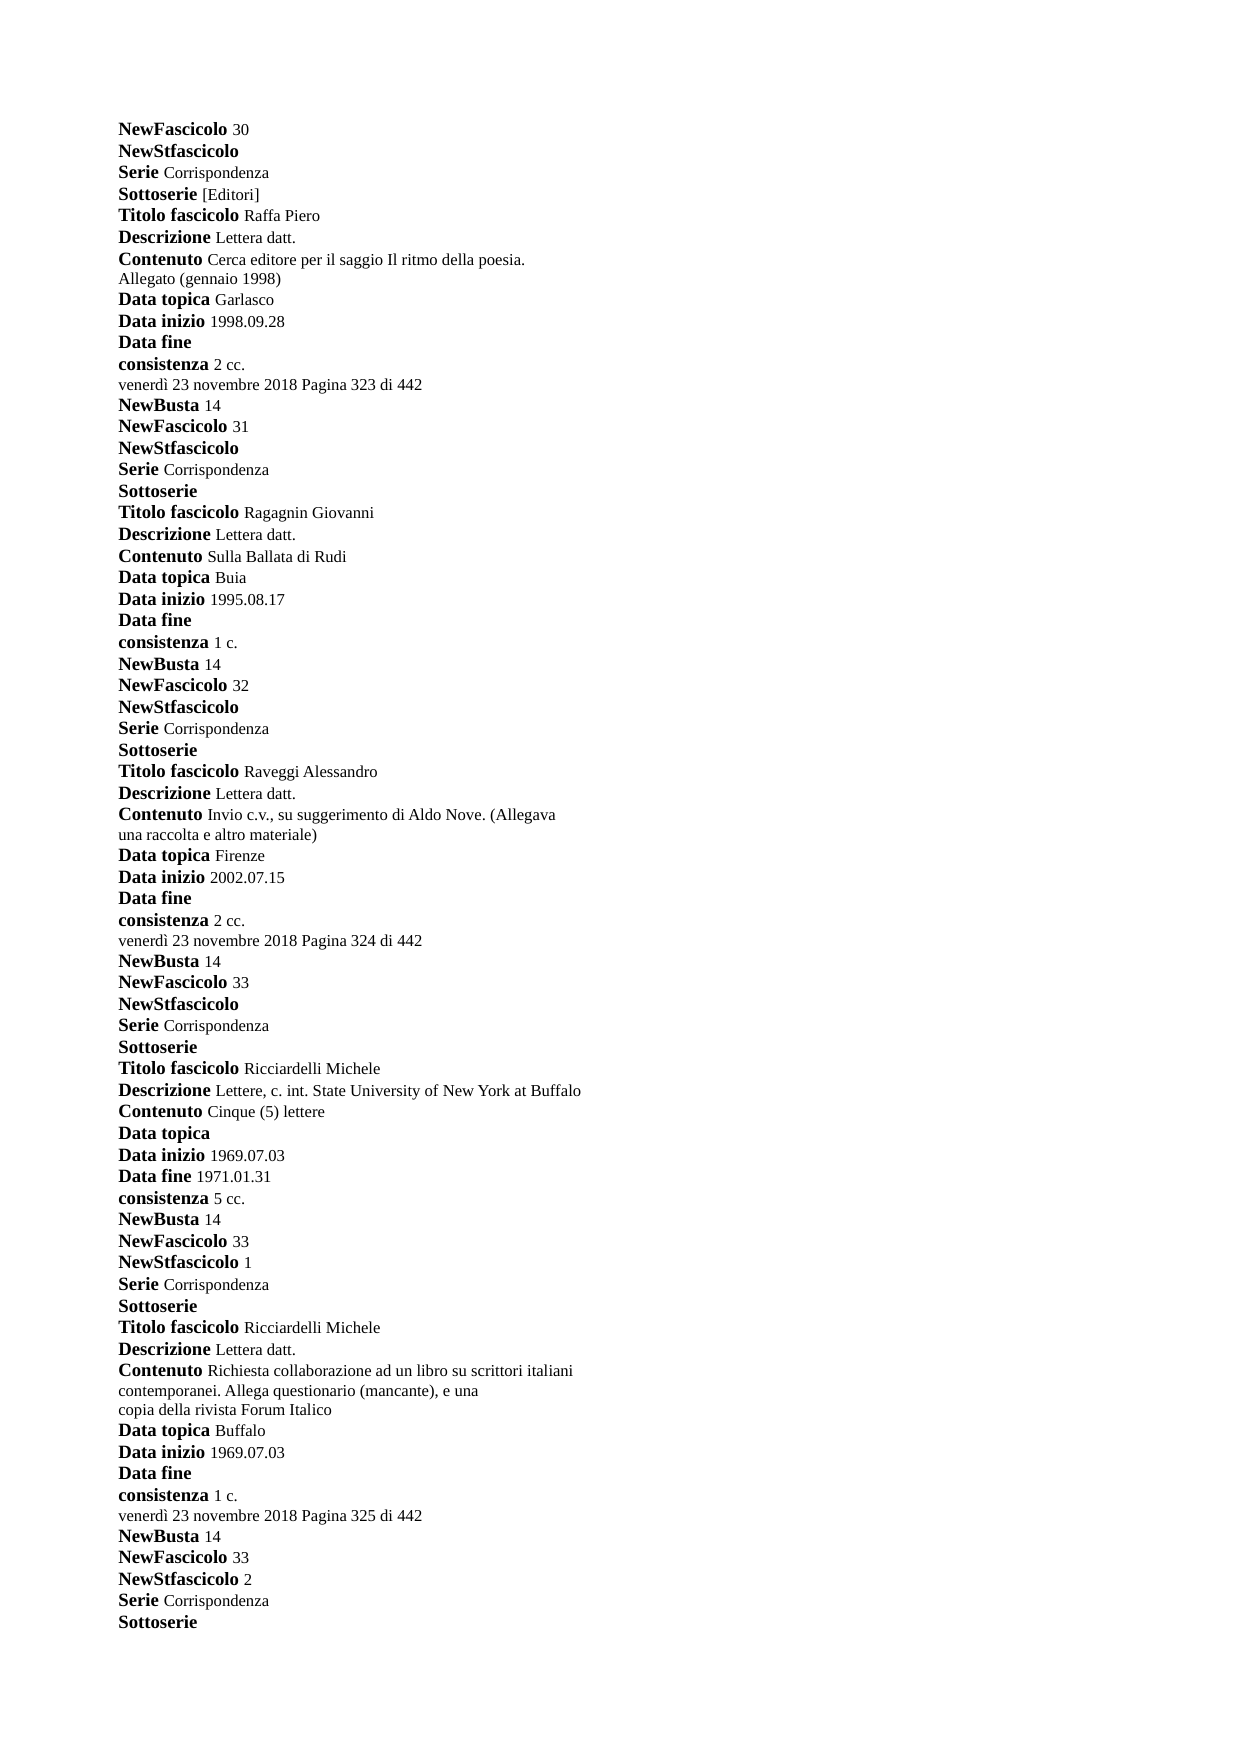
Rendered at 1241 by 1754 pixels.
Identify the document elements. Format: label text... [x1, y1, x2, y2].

text NewStfascicolo [118, 140, 1122, 161]
text NewStfascicolo [118, 437, 1122, 458]
text NewBusta 14 [118, 652, 1122, 674]
text Titolo fascicolo Ragagnin Giovanni [118, 501, 1122, 523]
text una raccolta e altro materiale) [118, 825, 1122, 844]
text Data inizio 1969.07.03 [118, 1143, 1122, 1165]
text Descrizione Lettere, c. int. State University of New York at Buffalo [118, 1079, 1122, 1100]
text NewBusta 14 [118, 394, 1122, 415]
text NewStfascicolo [118, 993, 1122, 1014]
text NewFascicolo 33 [118, 1230, 1122, 1251]
text Serie Corrispondenza [118, 717, 1122, 739]
text consistenza 5 cc. [118, 1187, 1122, 1208]
text Data topica Buffalo [118, 1419, 1122, 1441]
text NewFascicolo 30 [118, 118, 1122, 140]
text Serie Corrispondenza [118, 1273, 1122, 1294]
text Data topica Firenze [118, 844, 1122, 866]
text Data topica Buia [118, 566, 1122, 588]
text Contenuto Sulla Ballata di Rudi [118, 544, 1122, 566]
text contemporanei. Allega questionario (mancante), e una [118, 1381, 1122, 1400]
text Data fine 1971.01.31 [118, 1165, 1122, 1187]
text Descrizione Lettera datt. [118, 226, 1122, 247]
text Sottoserie [Editori] [118, 183, 1122, 204]
text Descrizione Lettera datt. [118, 1338, 1122, 1359]
text consistenza 2 cc. [118, 909, 1122, 930]
text Titolo fascicolo Raffa Piero [118, 204, 1122, 226]
text venerdì 23 novembre 2018 Pagina 323 di 442 [118, 374, 1122, 394]
text venerdì 23 novembre 2018 Pagina 324 di 442 [118, 930, 1122, 949]
text Serie Corrispondenza [118, 1589, 1122, 1611]
text NewBusta 14 [118, 949, 1122, 971]
text copia della rivista Forum Italico [118, 1400, 1122, 1419]
text Titolo fascicolo Raveggi Alessandro [118, 760, 1122, 782]
text Data fine [118, 1462, 1122, 1484]
text Contenuto Cinque (5) lettere [118, 1100, 1122, 1122]
text Sottoserie [118, 1294, 1122, 1316]
text Serie Corrispondenza [118, 1014, 1122, 1036]
text Serie Corrispondenza [118, 161, 1122, 183]
text NewStfascicolo 2 [118, 1568, 1122, 1589]
text venerdì 23 novembre 2018 Pagina 325 di 442 [118, 1505, 1122, 1524]
text Data fine [118, 331, 1122, 353]
text consistenza 1 c. [118, 631, 1122, 652]
text Data inizio 2002.07.15 [118, 866, 1122, 887]
text Contenuto Invio c.v., su suggerimento di Aldo Nove. (Allegava [118, 803, 1122, 825]
text Data inizio 1969.07.03 [118, 1441, 1122, 1462]
text Descrizione Lettera datt. [118, 782, 1122, 803]
text NewStfascicolo 1 [118, 1251, 1122, 1273]
text NewFascicolo 32 [118, 674, 1122, 696]
text consistenza 2 cc. [118, 353, 1122, 374]
text Descrizione Lettera datt. [118, 523, 1122, 544]
text Serie Corrispondenza [118, 458, 1122, 480]
text Sottoserie [118, 480, 1122, 501]
text Contenuto Cerca editore per il saggio Il ritmo della poesia. [118, 247, 1122, 269]
text Data fine [118, 887, 1122, 909]
text Sottoserie [118, 739, 1122, 760]
text Titolo fascicolo Ricciardelli Michele [118, 1057, 1122, 1079]
text NewStfascicolo [118, 696, 1122, 717]
text Data fine [118, 609, 1122, 631]
text NewBusta 14 [118, 1208, 1122, 1230]
text Data inizio 1995.08.17 [118, 588, 1122, 609]
text Sottoserie [118, 1611, 1122, 1632]
text Contenuto Richiesta collaborazione ad un libro su scrittori italiani [118, 1359, 1122, 1381]
text Data inizio 1998.09.28 [118, 310, 1122, 331]
text NewBusta 14 [118, 1524, 1122, 1546]
text NewFascicolo 33 [118, 1546, 1122, 1568]
text Titolo fascicolo Ricciardelli Michele [118, 1316, 1122, 1338]
text NewFascicolo 33 [118, 971, 1122, 993]
text consistenza 1 c. [118, 1484, 1122, 1505]
text Data topica [118, 1122, 1122, 1143]
text Allegato (gennaio 1998) [118, 269, 1122, 288]
text Sottoserie [118, 1036, 1122, 1057]
text Data topica Garlasco [118, 288, 1122, 310]
text NewFascicolo 31 [118, 415, 1122, 437]
